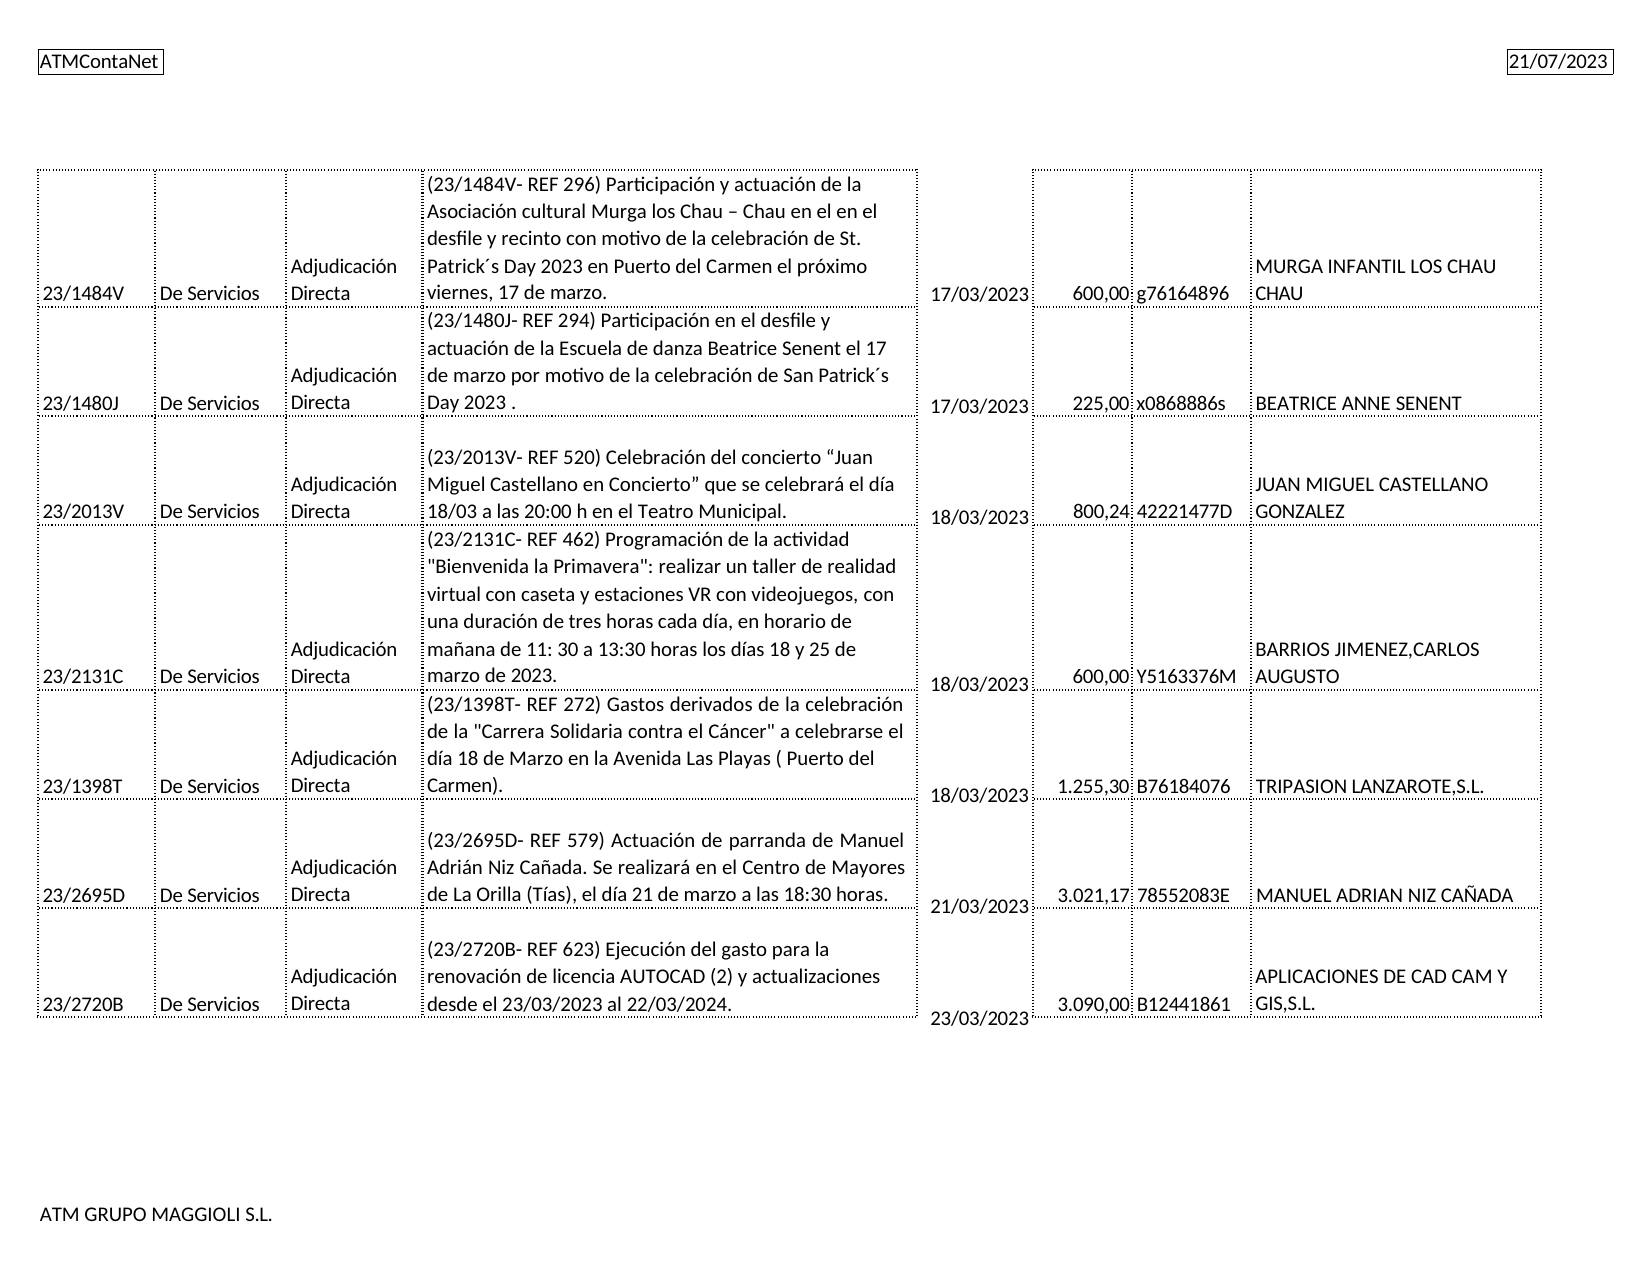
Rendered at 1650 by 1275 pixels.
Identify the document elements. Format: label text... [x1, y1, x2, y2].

text (23/2695D- REF 579) Actuación de parranda de Manuel Adrián Niz Cañada. Se realizará en el Centro de Mayores de La Orilla (Tías), el día 21 de marzo a las 18:30 horas. [427, 826, 905, 907]
text Adjudicación Directa [291, 361, 421, 415]
text De Servicios [159, 992, 285, 1016]
text marzo de 2023. [427, 663, 916, 687]
text 3.090,00 [1034, 992, 1130, 1016]
text De Servicios [159, 665, 285, 689]
text De Servicios [159, 500, 285, 524]
text (23/1398T- REF 272) Gastos derivados de la celebración de la "Carrera Solidaria contra el Cáncer" a celebrarse el día 18 de Marzo en la Avenida Las Playas ( Puerto del [427, 691, 904, 771]
text JUAN MIGUEL CASTELLANO GONZALEZ [1255, 469, 1540, 524]
text x0868886s [1136, 391, 1249, 415]
text B12441861 [1137, 992, 1249, 1016]
text Carmen). [427, 773, 916, 797]
text Adjudicación Directa [291, 962, 421, 1016]
text BARRIOS JIMENEZ,CARLOS AUGUSTO [1255, 634, 1540, 689]
text 21/03/2023 [928, 893, 1031, 919]
text Adjudicación Directa [291, 634, 421, 689]
text viernes, 17 de marzo. [427, 280, 916, 304]
text Adjudicación Directa [291, 744, 421, 798]
text Adjudicación Directa [291, 251, 421, 306]
text 23/03/2023 [928, 1005, 1031, 1030]
text Day 2023 . [427, 390, 916, 414]
text 600,00 [1034, 665, 1129, 689]
text (23/2720B- REF 623) Ejecución del gasto para la renovación de licencia AUTOCAD (2) y actualizaciones desde el 23/03/2023 al 22/03/2024. [427, 935, 916, 1016]
text De Servicios [159, 391, 285, 415]
text 18/03/2023 [927, 782, 1031, 808]
text De Servicios [159, 774, 285, 798]
text 17/03/2023 [928, 282, 1031, 307]
text 225,00 [1034, 391, 1129, 415]
text De Servicios [159, 883, 285, 907]
text 600,00 [1034, 282, 1129, 306]
text 17/03/2023 [927, 393, 1031, 418]
text 1.255,30 [1034, 774, 1129, 798]
text 23/1480J [42, 391, 154, 415]
text Adjudicación Directa [291, 469, 421, 524]
text Adjudicación Directa [291, 853, 421, 907]
text 18/03/2023 [928, 671, 1031, 696]
text 3.021,17 [1034, 883, 1130, 907]
text 42221477D [1137, 500, 1249, 524]
text 23/1484V [42, 282, 154, 306]
text 23/2695D [42, 883, 154, 907]
text (23/1480J- REF 294) Participación en el desfile y actuación de la Escuela de danza Beatrice Senent el 17 de marzo por motivo de la celebración de San Patrick´s [427, 308, 904, 388]
text 23/2131C [42, 665, 154, 689]
text 23/2013V [42, 500, 154, 524]
text g76164896 [1136, 282, 1249, 306]
text 18/03/2023 [928, 504, 1031, 529]
text (23/1484V- REF 296) Participación y actuación de la Asociación cultural Murga los Chau – Chau en el en el desfile y recinto con motivo de la celebración de St. Patrick´s Day 2023 en Puerto del Carmen el próximo [427, 171, 916, 278]
text 23/2720B [42, 992, 154, 1016]
text B76184076 [1136, 774, 1249, 798]
text De Servicios [159, 282, 285, 306]
text APLICACIONES DE CAD CAM Y GIS,S.L. [1255, 962, 1540, 1016]
text (23/2013V- REF 520) Celebración del concierto “Juan Miguel Castellano en Concierto” que se celebrará el día 18/03 a las 20:00 h en el Teatro Municipal. [427, 443, 916, 524]
text TRIPASION LANZAROTE,S.L. [1256, 774, 1540, 798]
text BEATRICE ANNE SENENT [1255, 391, 1540, 415]
text 800,24 [1034, 500, 1130, 524]
text (23/2131C- REF 462) Programación de la actividad "Bienvenida la Primavera": realizar un taller de realidad virtual con caseta y estaciones VR con videojuegos, con una duración de tres horas cada día, en horario de mañana de 11: 30 a 13:30 horas los días 18 y 25 de [427, 526, 916, 661]
text 78552083E [1137, 883, 1249, 907]
text 23/1398T [42, 774, 154, 798]
text Y5163376M [1136, 665, 1249, 689]
text MANUEL ADRIAN NIZ CAÑADA [1256, 883, 1540, 907]
text MURGA INFANTIL LOS CHAU CHAU [1255, 251, 1540, 306]
